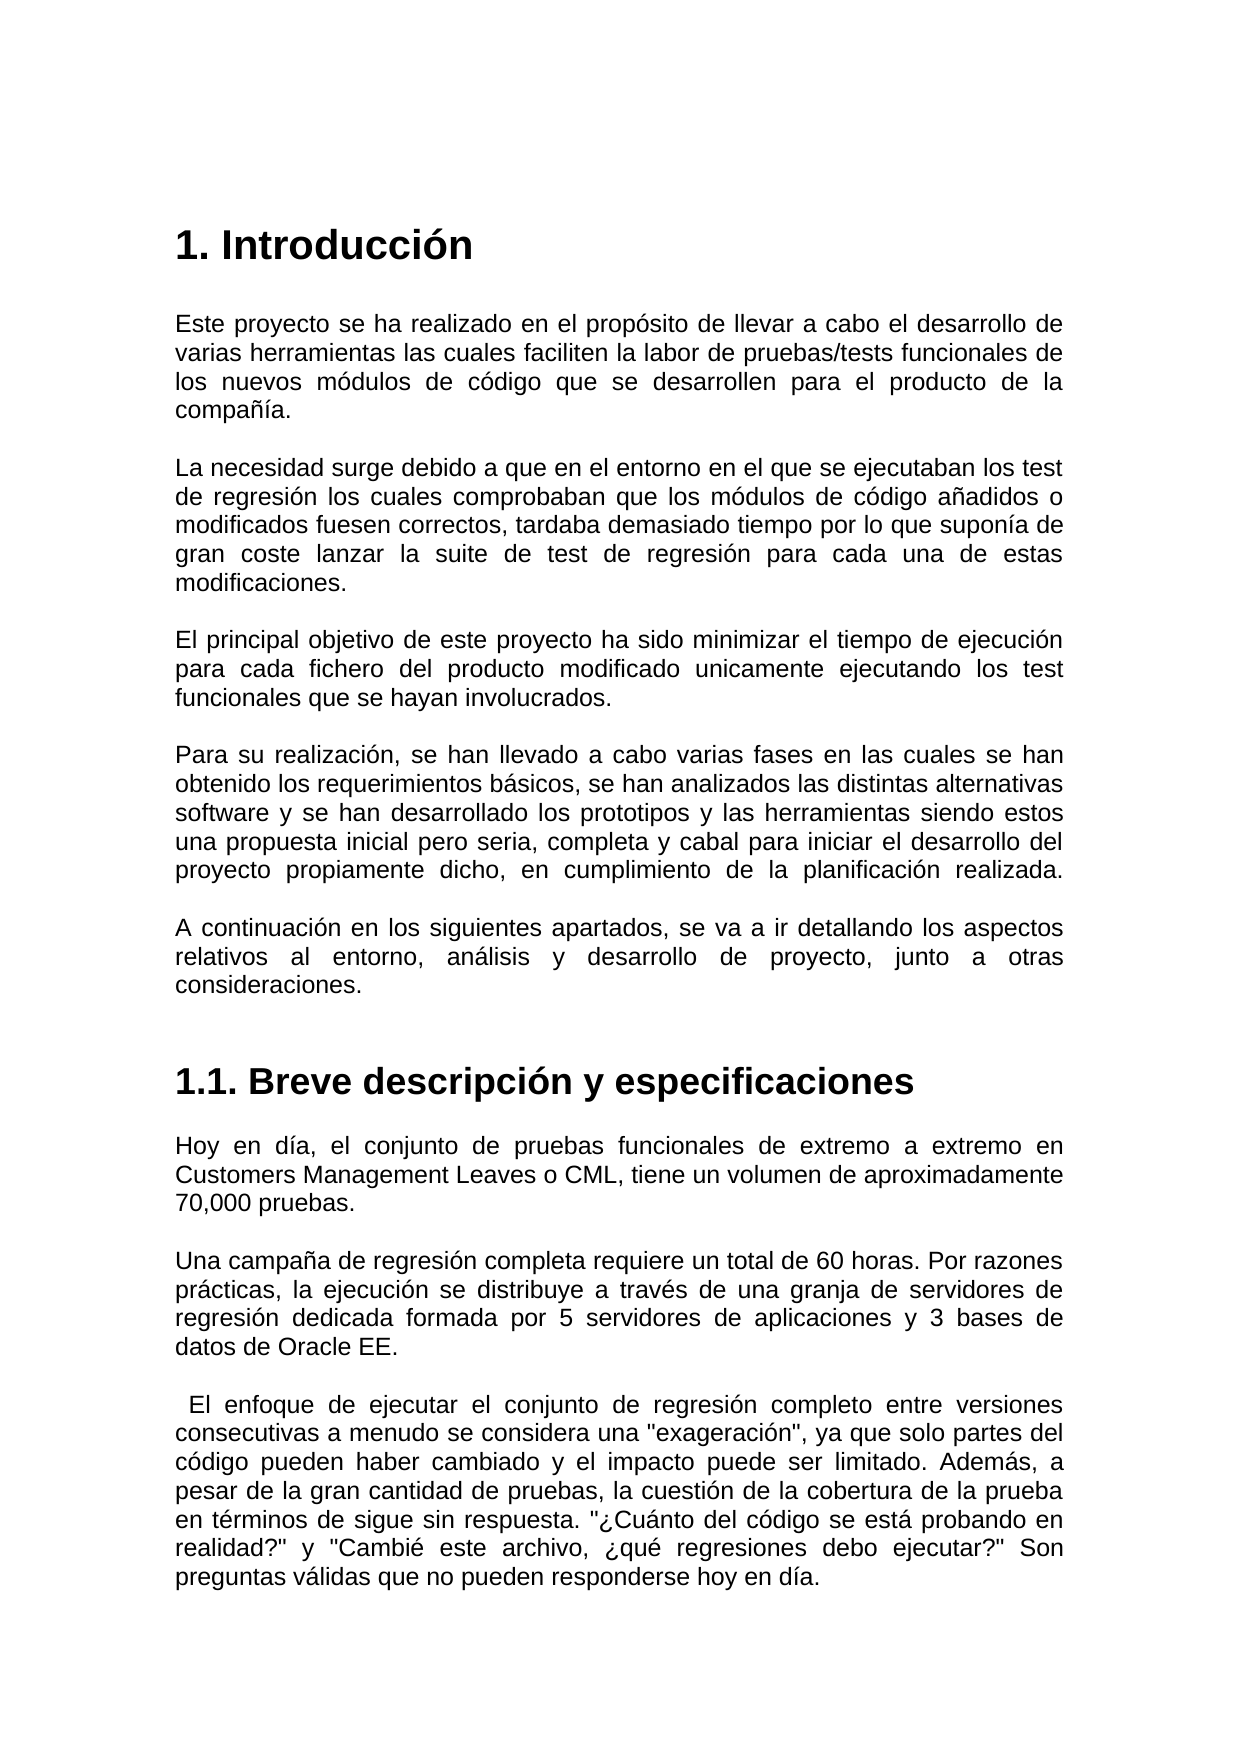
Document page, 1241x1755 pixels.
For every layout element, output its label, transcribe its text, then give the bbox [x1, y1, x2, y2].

text Este proyecto se ha realizado en el propósito de llevar a cabo el desarrollo de varias herramientas las cuales faciliten la labor de pruebas/tests funcionales de los nuevos módulos de código que se desarrollen para el producto de la compañía. [175, 309, 1065, 424]
text Hoy en día, el conjunto de pruebas funcionales de extremo a extremo en Customers Management Leaves o CML, tiene un volumen de aproximadamente 70,000 pruebas. [175, 1131, 1065, 1217]
text Una campaña de regresión completa requiere un total de 60 horas. Por razones prácticas, la ejecución se distribuye a través de una granja de servidores de regresión dedicada formada por 5 servidores de aplicaciones y 3 bases de datos de Oracle EE. [175, 1246, 1065, 1361]
text La necesidad surge debido a que en el entorno en el que se ejecutaban los test de regresión los cuales comprobaban que los módulos de código añadidos o modificados fuesen correctos, tardaba demasiado tiempo por lo que suponía de gran coste lanzar la suite de test de regresión para cada una de estas modificaciones. [175, 453, 1065, 597]
text El principal objetivo de este proyecto ha sido minimizar el tiempo de ejecución para cada fichero del producto modificado unicamente ejecutando los test funcionales que se hayan involucrados. [175, 625, 1065, 712]
text 1. Introducción [175, 220, 1065, 268]
text El enfoque de ejecutar el conjunto de regresión completo entre versiones consecutivas a menudo se considera una "exageración", ya que solo partes del código pueden haber cambiado y el impacto puede ser limitado. Además, a pesar de la gran cantidad de pruebas, la cuestión de la cobertura de la prueba en términos de sigue sin respuesta. "¿Cuánto del código se está probando en realidad?" y "Cambié este archivo, ¿qué regresiones debo ejecutar?" Son preguntas válidas que no pueden responderse hoy en día. [175, 1390, 1065, 1591]
text 1.1. Breve descripción y especificaciones [175, 1059, 1065, 1102]
text Para su realización, se han llevado a cabo varias fases en las cuales se han obtenido los requerimientos básicos, se han analizados las distintas alternativas software y se han desarrollado los prototipos y las herramientas siendo estos una propuesta inicial pero seria, completa y cabal para iniciar el desarrollo del proyecto propiamente dicho, en cumplimiento de la planificación realizada. A continuación en los siguientes apartados, se va a ir detallando los aspectos relativos al entorno, análisis y desarrollo de proyecto, junto a otras consideraciones. [175, 740, 1065, 999]
